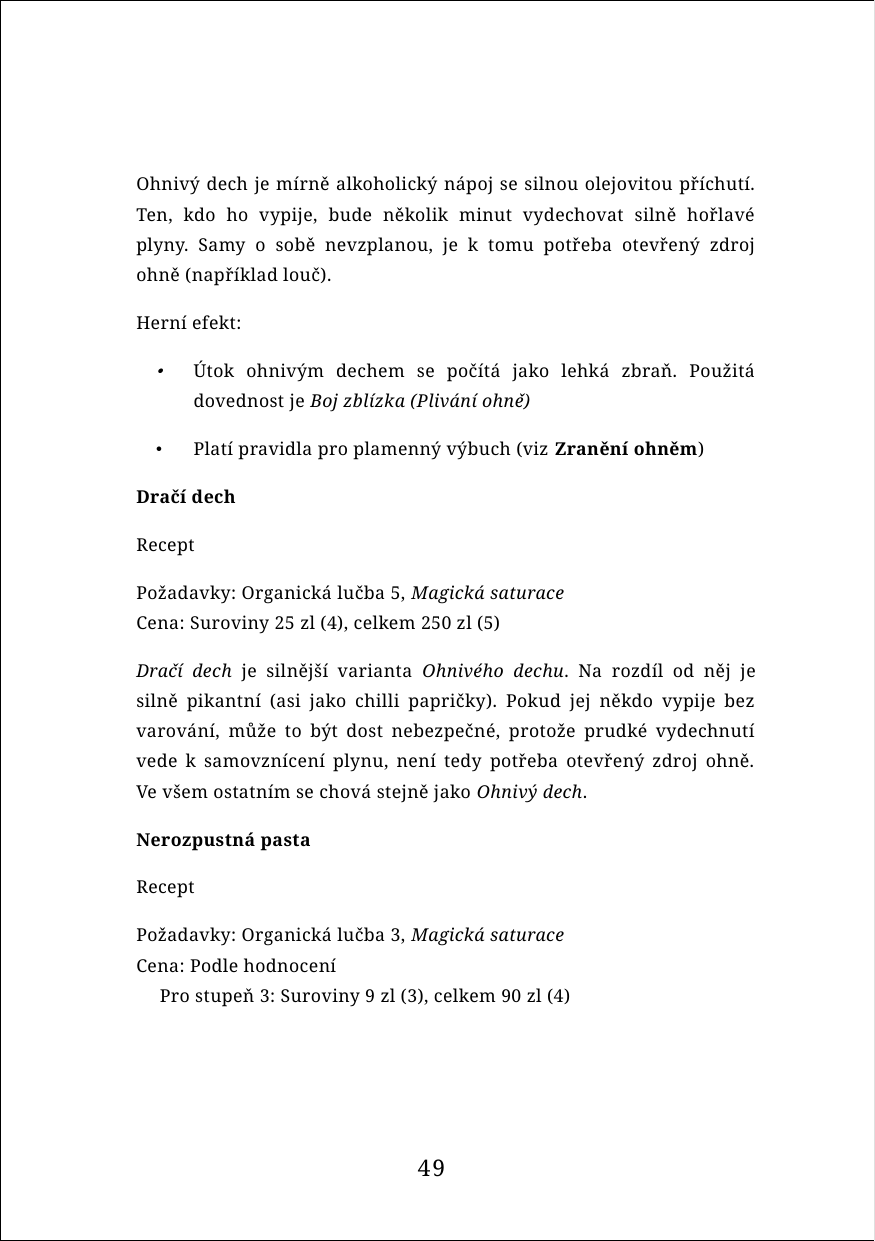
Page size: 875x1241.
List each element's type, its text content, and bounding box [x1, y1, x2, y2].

text Požadavky: Organická lučba 5, Magická saturace Cena: Suroviny 25 zl (4), celkem 250 zl (5) [136, 580, 756, 634]
list Útok ohnivým dechem se počítá jako lehká zbraň. Použitá dovednost je Boj zblízka (Plivání ohně) [156, 358, 756, 413]
list Platí pravidla pro plamenný výbuch (viz Zranění ohněm) [156, 436, 756, 461]
text Nerozpustná pasta [136, 827, 756, 851]
text Herní efekt: [136, 310, 756, 334]
text Recept [136, 532, 756, 556]
text Recept [136, 875, 756, 899]
text Požadavky: Organická lučba 3, Magická saturace Cena: Podle hodnocení Pro stupeň 3: Suroviny 9 zl (3), celkem 90 zl (4) [136, 923, 756, 1007]
text Ohnivý dech je mírně alkoholický nápoj se silnou olejovitou příchutí. Ten, kdo ho vypije, bude několik minut vydechovat silně hořlavé plyny. Samy o sobě nevzplanou, je k tomu potřeba otevřený zdroj ohně (například louč). [136, 172, 756, 287]
text Dračí dech je silnější varianta Ohnivého dechu. Na rozdíl od něj je silně pikantní (asi jako chilli papričky). Pokud jej někdo vypije bez varování, může to být dost nebezpečné, protože prudké vydechnutí vede k samovznícení plynu, není tedy potřeba otevřený zdroj ohně. Ve všem ostatním se chová stejně jako Ohnivý dech. [136, 658, 756, 803]
text Dračí dech [136, 484, 756, 508]
